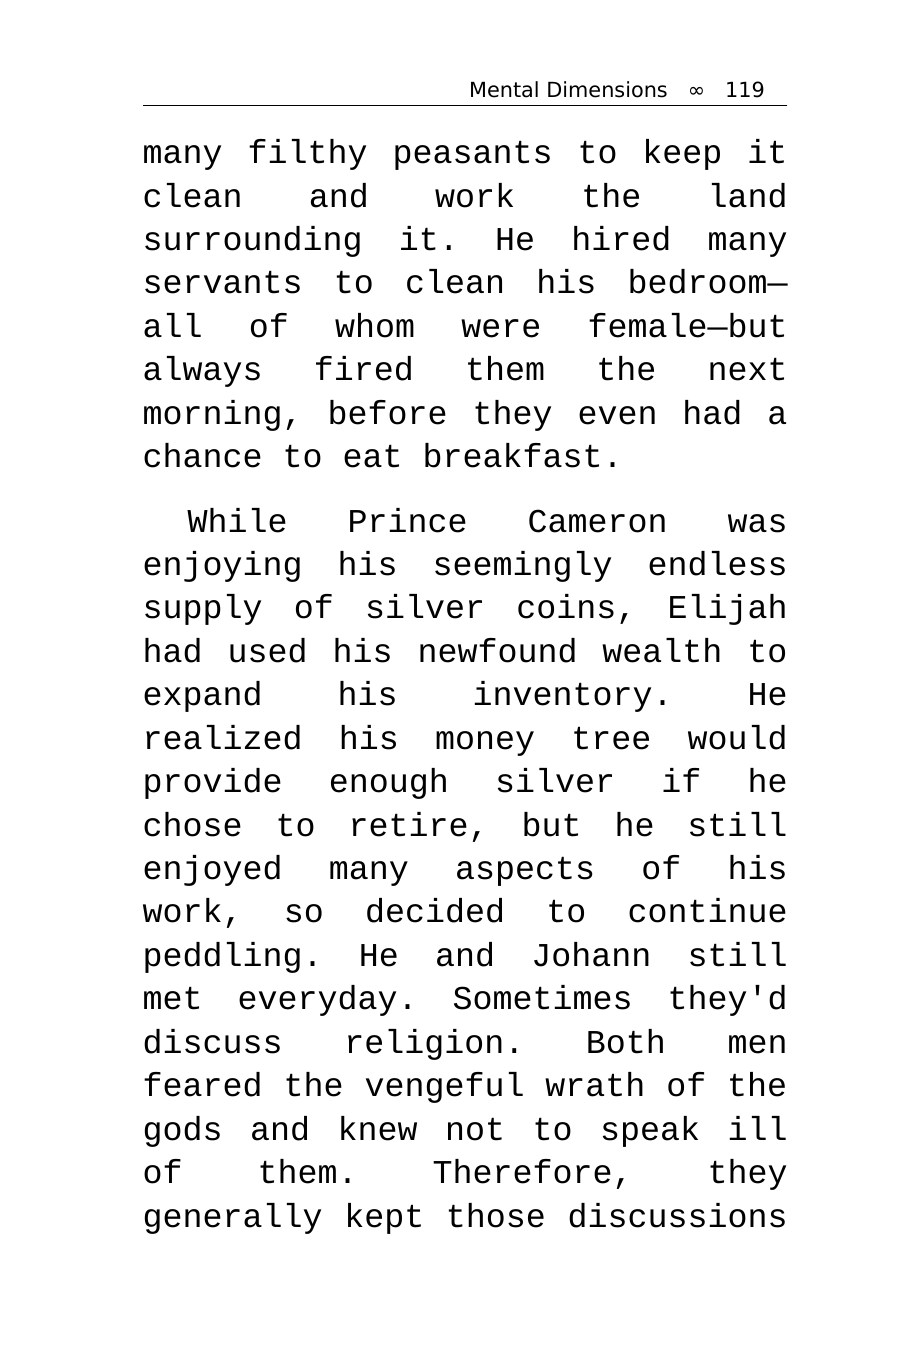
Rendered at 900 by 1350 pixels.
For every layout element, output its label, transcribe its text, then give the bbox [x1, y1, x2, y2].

text many filthy peasants to keep it clean and work the land surrounding it. He hired many servants to clean his bedroom—all of whom were female—but always fired them the next morning, before they even had a chance to eat breakfast. [142, 136, 787, 478]
text While Prince Cameron was enjoying his seemingly endless supply of silver coins, Elijah had used his newfound wealth to expand his inventory. He realized his money tree would provide enough silver if he chose to retire, but he still enjoyed many aspects of his work, so decided to continue peddling. He and Johann still met everyday. Sometimes they'd discuss religion. Both men feared the vengeful wrath of the gods and knew not to speak ill of them. Therefore, they generally kept those discussions [142, 504, 787, 1237]
